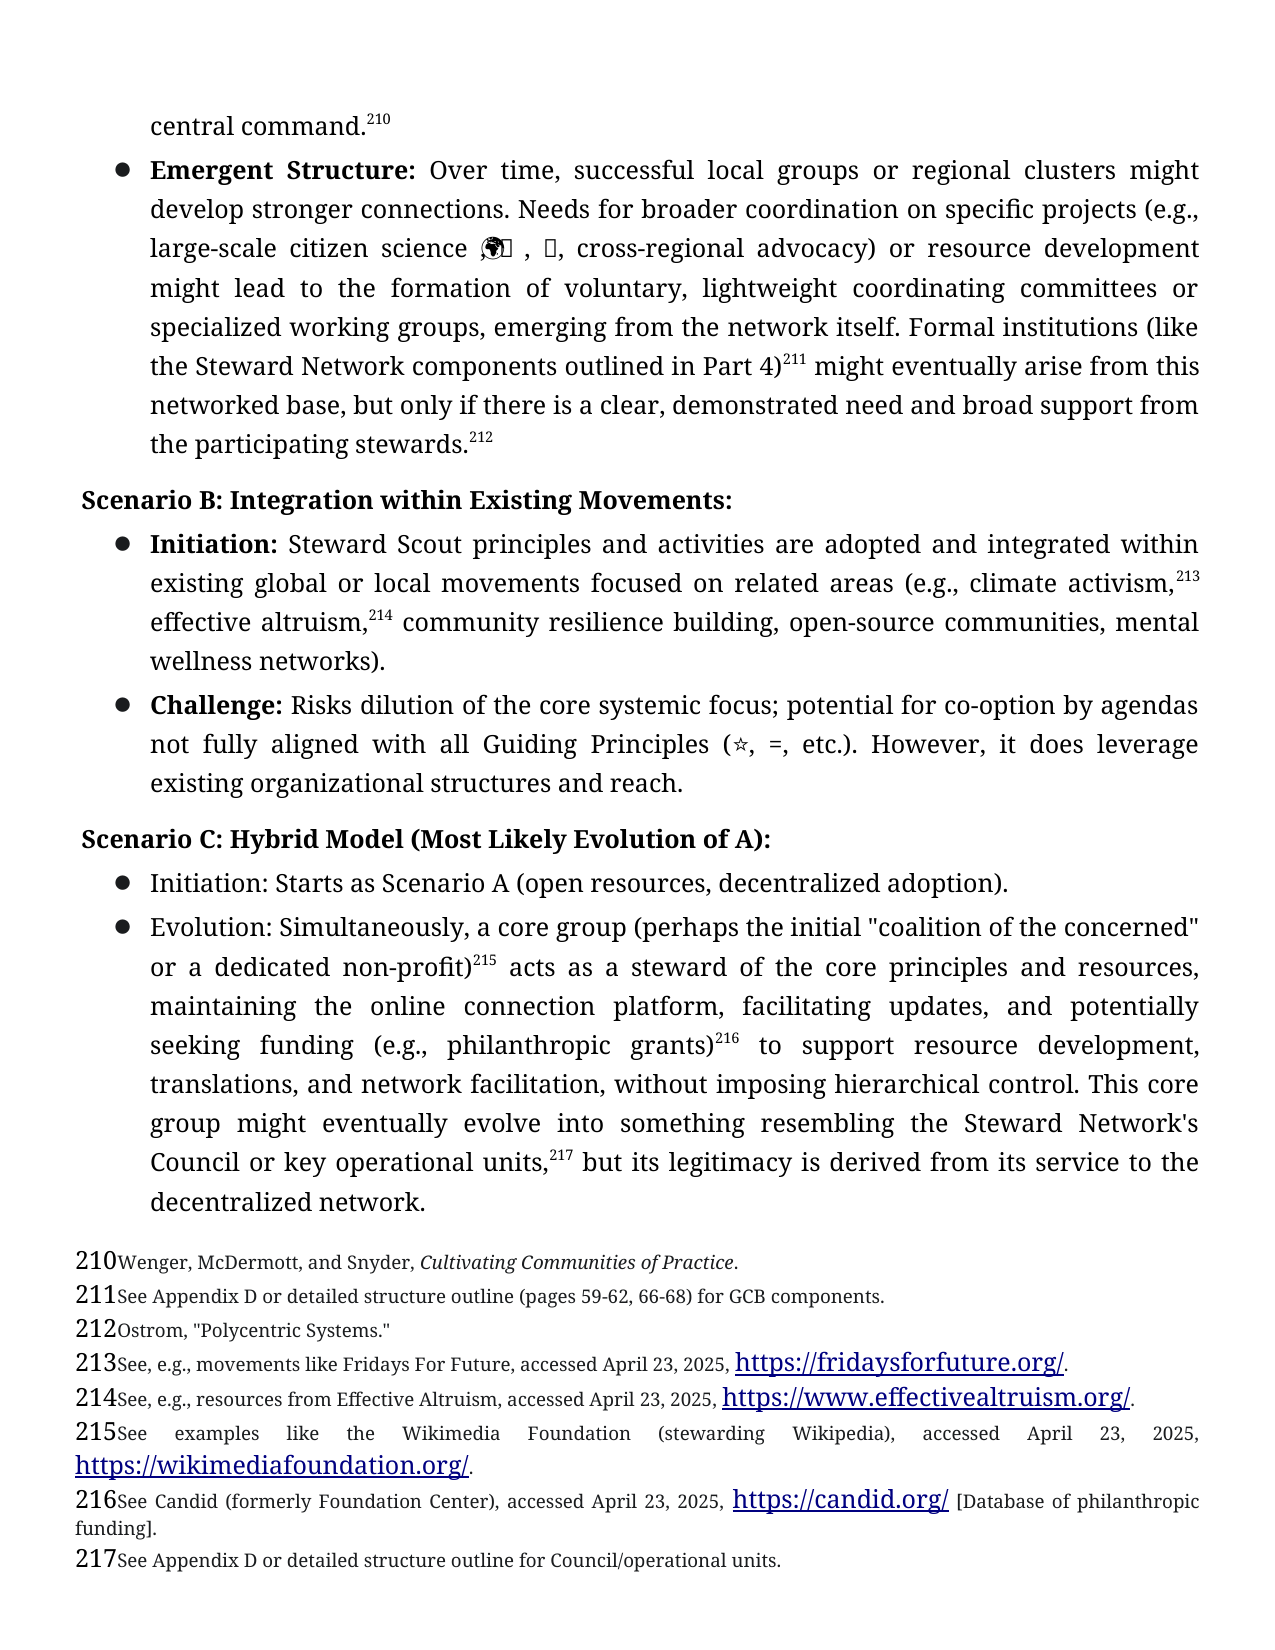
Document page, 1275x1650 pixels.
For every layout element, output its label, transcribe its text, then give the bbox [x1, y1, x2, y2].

subtitle 🏗️ Scenario C: Hybrid Model (Most Likely Evolution of A): [75, 822, 1200, 856]
list See Candid (formerly Foundation Center), accessed April 23, 2025, https://candid.org/ [Database of philanthropic funding]. [75, 1481, 1200, 1541]
list See Appendix D or detailed structure outline (pages 59-62, 66-68) for GCB components. [75, 1277, 1200, 1311]
list Ostrom, "Polycentric Systems." [75, 1311, 1200, 1345]
subtitle 🏗️ Scenario B: Integration within Existing Movements: [75, 483, 1200, 517]
list Wenger, McDermott, and Snyder, Cultivating Communities of Practice. [75, 1243, 1200, 1277]
list See, e.g., resources from Effective Altruism, accessed April 23, 2025, https://www.effectivealtruism.org/. [75, 1379, 1200, 1413]
list Challenge: Risks dilution of the core systemic focus; potential for co-option by agendas not fully aligned with all Guiding Principles (⭐, =, etc.). However, it does leverage existing organizational structures and reach. [112, 683, 1200, 800]
list Evolution: Simultaneously, a core group (perhaps the initial "coalition of the concerned" or a dedicated non-profit) acts as a steward of the core principles and resources, maintaining the online connection platform, facilitating updates, and potentially seeking funding (e.g., philanthropic grants) to support resource development, translations, and network facilitation, without imposing hierarchical control. This core group might eventually evolve into something resembling the Steward Network's Council or key operational units, but its legitimacy is derived from its service to the decentralized network. [112, 906, 1200, 1218]
list See Appendix D or detailed structure outline for Council/operational units. [75, 1541, 1200, 1575]
list Emergent Structure: Over time, successful local groups or regional clusters might develop stronger connections. Needs for broader coordination on specific projects (e.g., large-scale citizen science 🔥, 🌍, 📀, cross-regional advocacy) or resource development might lead to the formation of voluntary, lightweight coordinating committees or specialized working groups, emerging from the network itself. Formal institutions (like the Steward Network components outlined in Part 4) might eventually arise from this networked base, but only if there is a clear, demonstrated need and broad support from the participating stewards. [112, 148, 1200, 461]
list See, e.g., movements like Fridays For Future, accessed April 23, 2025, https://fridaysforfuture.org/. [75, 1345, 1200, 1379]
list Initiation: Starts as Scenario A (open resources, decentralized adoption). [112, 861, 1200, 900]
list Initiation: Steward Scout principles and activities are adopted and integrated within existing global or local movements focused on related areas (e.g., climate activism, effective altruism, community resilience building, open-source communities, mental wellness networks). [112, 522, 1200, 678]
list central command. [112, 109, 1200, 143]
list See examples like the Wikimedia Foundation (stewarding Wikipedia), accessed April 23, 2025, https://wikimediafoundation.org/. [75, 1413, 1200, 1481]
